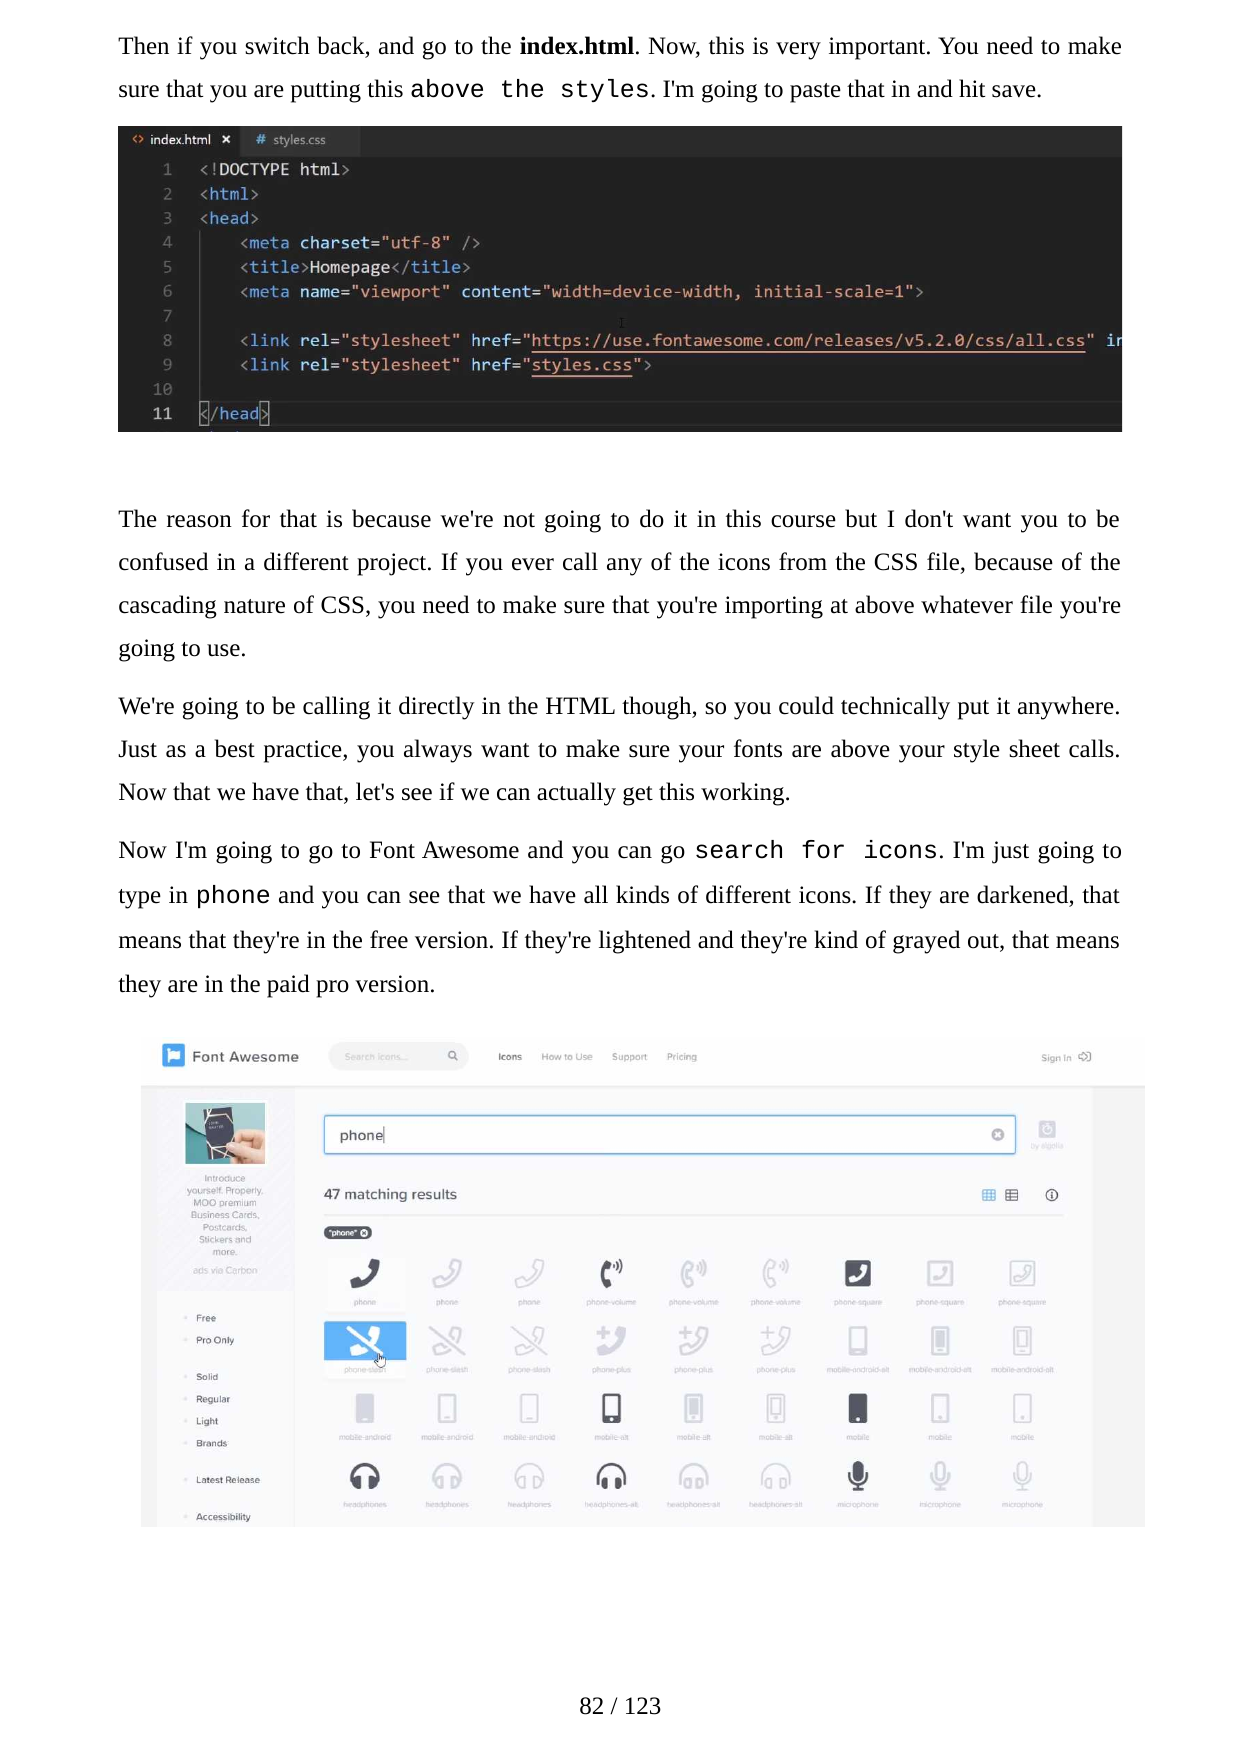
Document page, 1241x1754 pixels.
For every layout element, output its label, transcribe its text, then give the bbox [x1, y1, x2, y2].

text The reason for that is because we're not going to do it in this course but I don't want you to be confused in a different project. If you ever call any of the icons from the CSS file, because of the cascading nature of CSS, you need to make sure that you're importing at above whatever file you're going to use. [118, 504, 1122, 662]
picture [118, 126, 1123, 432]
picture [140, 1037, 1145, 1527]
text We're going to be calling it directly in the HTML though, so you could technically put it anywhere. Just as a best practice, you always want to make sure your fonts are above your style sheet calls. Now that we have that, let's see if we can actually get this working. [118, 691, 1122, 806]
text Then if you switch back, and go to the index.html. Now, this is very important. You need to make sure that you are putting this above the styles. I'm going to paste that in and hit save. [118, 31, 1122, 105]
text Now I'm going to go to Font Awesome and you can go search for icons. I'm just going to type in phone and you can see that we have all kinds of different icons. If they are darkened, that means that they're in the free version. If they're lightened and they're kind of grayed out, that means they are in the paid pro version. [118, 835, 1122, 997]
